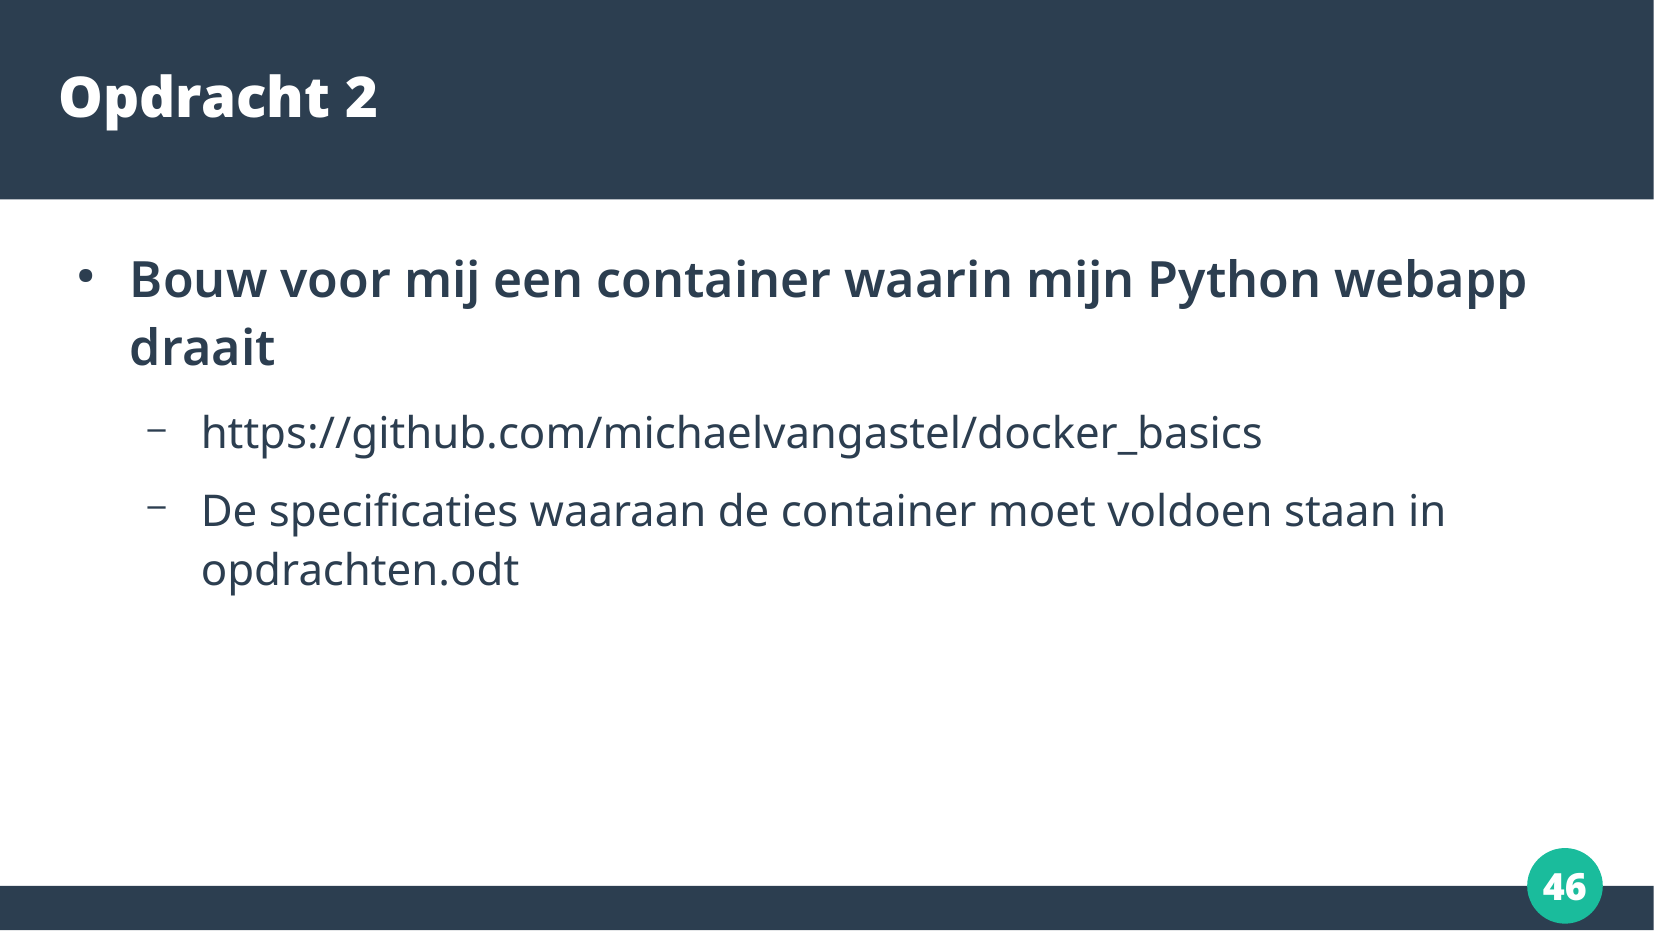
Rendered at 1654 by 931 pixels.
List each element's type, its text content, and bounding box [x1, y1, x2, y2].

list Bouw voor mij een container waarin mijn Python webapp draait https://github.com/michaelvangastel/docker_basics De specificaties waaraan de container moet voldoen staan in opdrachten.odt [59, 243, 1595, 864]
title Opdracht 2 [59, 37, 1595, 156]
